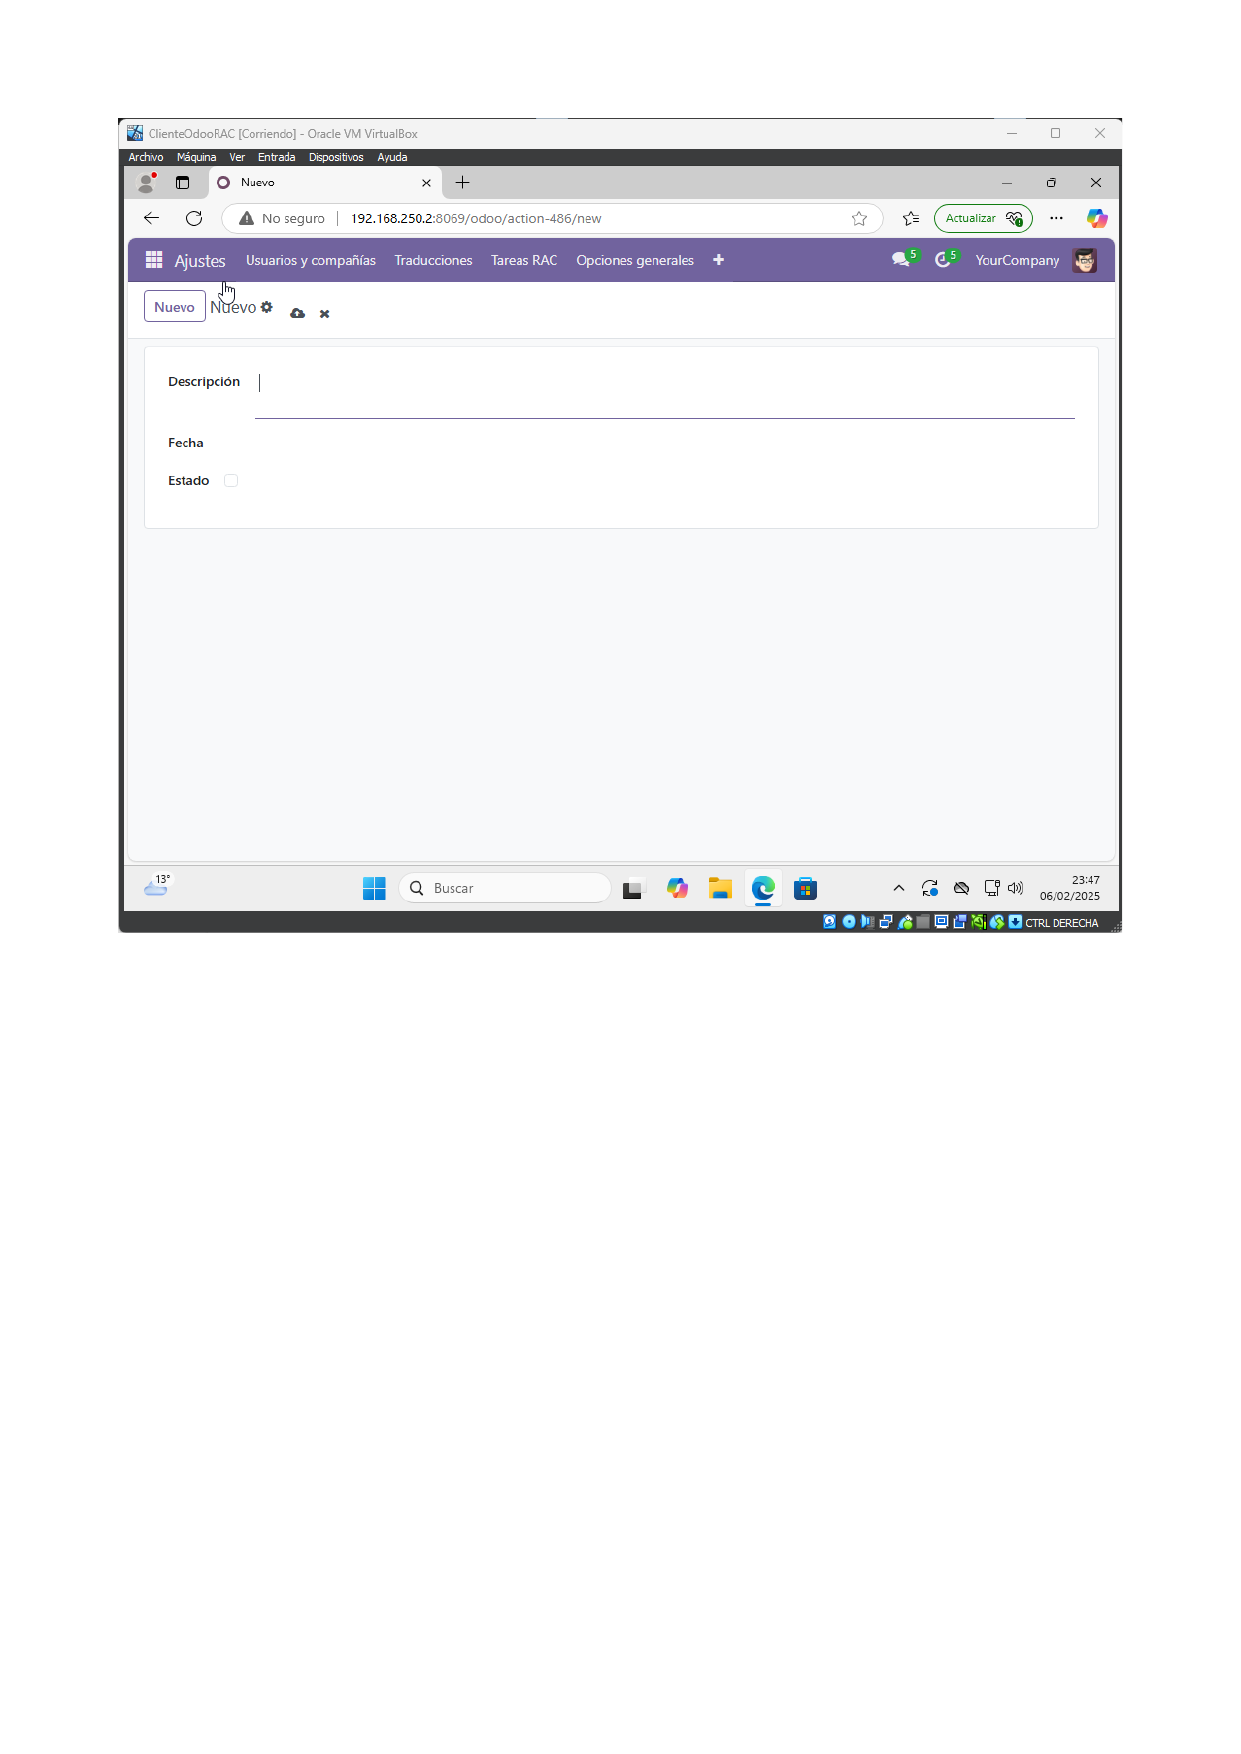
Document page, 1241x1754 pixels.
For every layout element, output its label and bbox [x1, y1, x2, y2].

picture [118, 118, 1123, 933]
